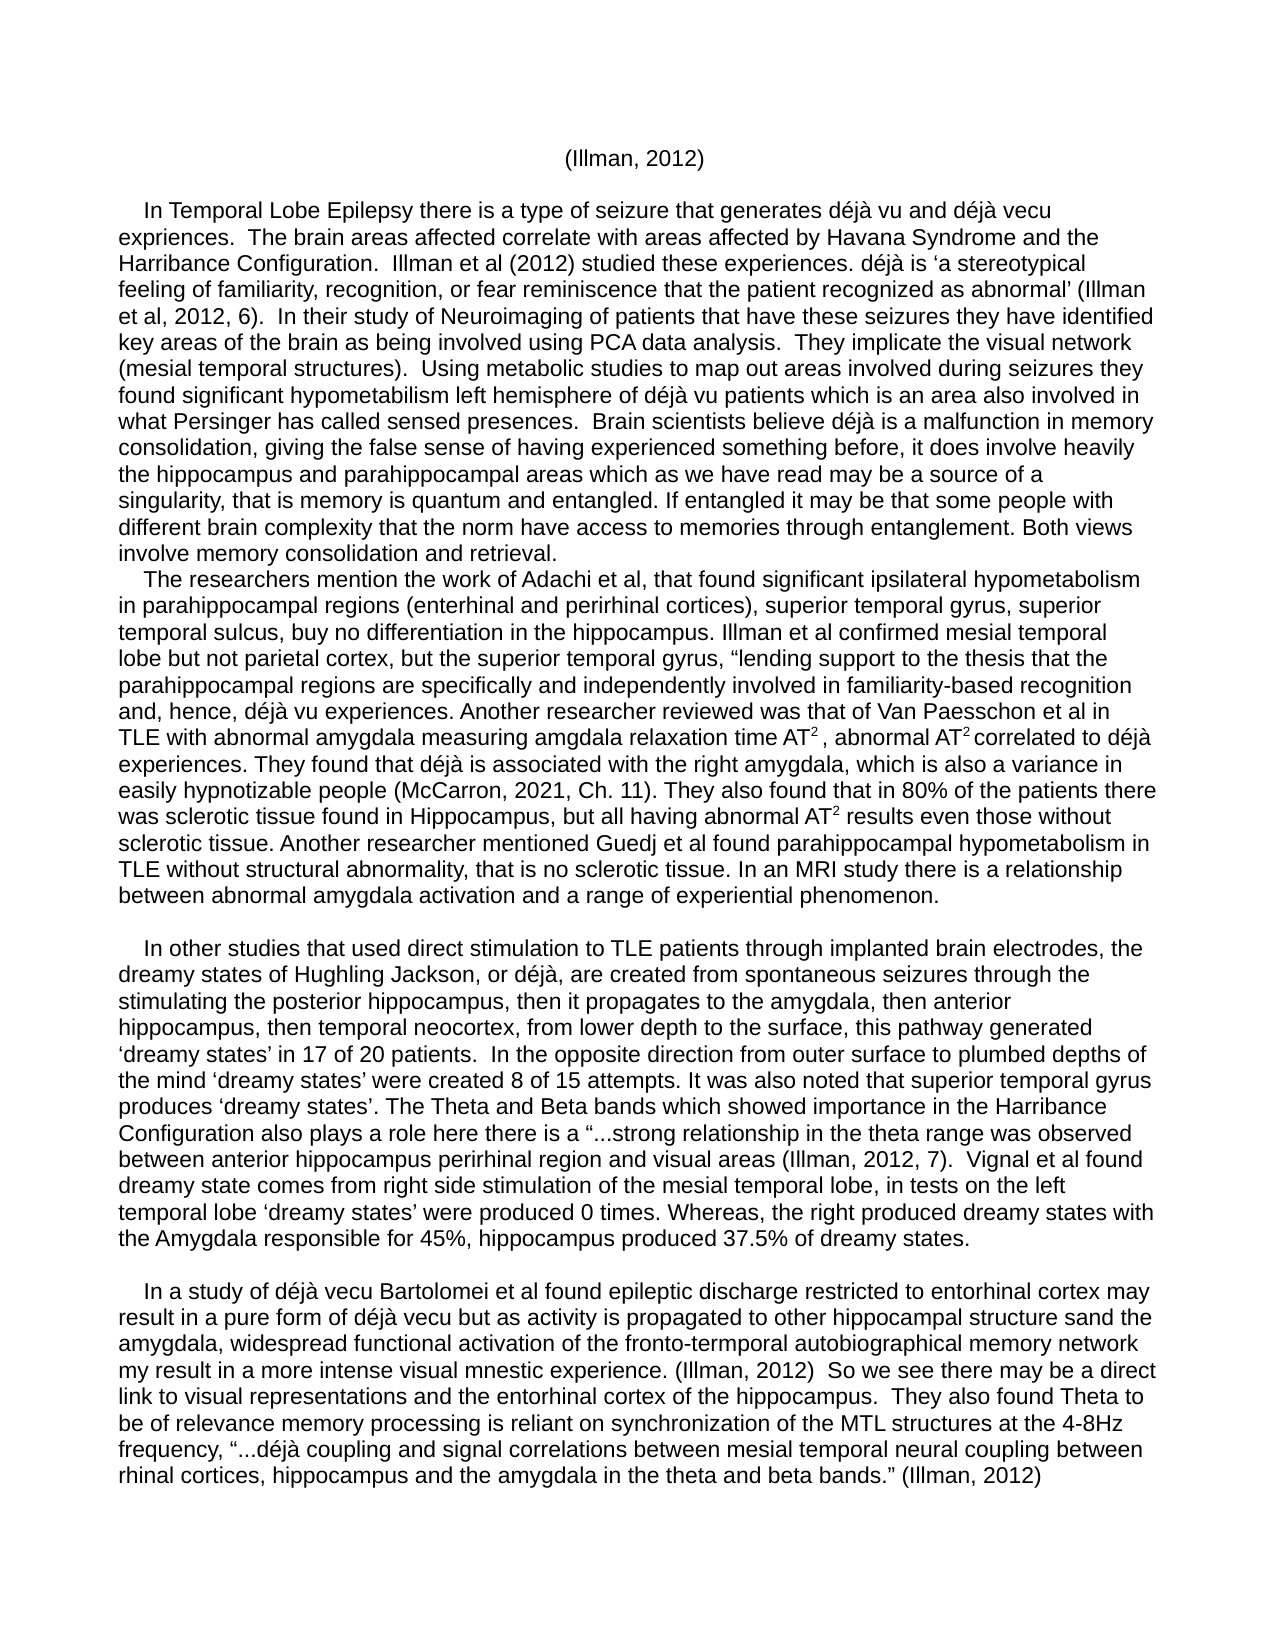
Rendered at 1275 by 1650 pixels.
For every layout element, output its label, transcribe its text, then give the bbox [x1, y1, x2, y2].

text In Temporal Lobe Epilepsy there is a type of seizure that generates déjà vu and déjà vecu expriences. The brain areas affected correlate with areas affected by Havana Syndrome and the Harribance Configuration. Illman et al (2012) studied these experiences. déjà is ‘a stereotypical feeling of familiarity, recognition, or fear reminiscence that the patient recognized as abnormal’ (Illman et al, 2012, 6). In their study of Neuroimaging of patients that have these seizures they have identified key areas of the brain as being involved using PCA data analysis. They implicate the visual network (mesial temporal structures). Using metabolic studies to map out areas involved during seizures they found significant hypometabilism left hemisphere of déjà vu patients which is an area also involved in what Persinger has called sensed presences. Brain scientists believe déjà is a malfunction in memory consolidation, giving the false sense of having experienced something before, it does involve heavily the hippocampus and parahippocampal areas which as we have read may be a source of a singularity, that is memory is quantum and entangled. If entangled it may be that some people with different brain complexity that the norm have access to memories through entanglement. Both views involve memory consolidation and retrieval. [118, 197, 1157, 566]
text In a study of déjà vecu Bartolomei et al found epileptic discharge restricted to entorhinal cortex may result in a pure form of déjà vecu but as activity is propagated to other hippocampal structure sand the amygdala, widespread functional activation of the fronto-termporal autobiographical memory network my result in a more intense visual mnestic experience. (Illman, 2012) So we see there may be a direct link to visual representations and the entorhinal cortex of the hippocampus. They also found Theta to be of relevance memory processing is reliant on synchronization of the MTL structures at the 4-8Hz frequency, “...déjà coupling and signal correlations between mesial temporal neural coupling between rhinal cortices, hippocampus and the amygdala in the theta and beta bands.” (Illman, 2012) [118, 1278, 1157, 1488]
text (Illman, 2012) [118, 144, 1157, 171]
text In other studies that used direct stimulation to TLE patients through implanted brain electrodes, the dreamy states of Hughling Jackson, or déjà, are created from spontaneous seizures through the stimulating the posterior hippocampus, then it propagates to the amygdala, then anterior hippocampus, then temporal neocortex, from lower depth to the surface, this pathway generated ‘dreamy states’ in 17 of 20 patients. In the opposite direction from outer surface to plumbed depths of the mind ‘dreamy states’ were created 8 of 15 attempts. It was also noted that superior temporal gyrus produces ‘dreamy states’. The Theta and Beta bands which showed importance in the Harribance Configuration also plays a role here there is a “...strong relationship in the theta range was observed between anterior hippocampus perirhinal region and visual areas (Illman, 2012, 7). Vignal et al found dreamy state comes from right side stimulation of the mesial temporal lobe, in tests on the left temporal lobe ‘dreamy states’ were produced 0 times. Whereas, the right produced dreamy states with the Amygdala responsible for 45%, hippocampus produced 37.5% of dreamy states. [118, 935, 1157, 1251]
text The researchers mention the work of Adachi et al, that found significant ipsilateral hypometabolism in parahippocampal regions (enterhinal and perirhinal cortices), superior temporal gyrus, superior temporal sulcus, buy no differentiation in the hippocampus. Illman et al confirmed mesial temporal lobe but not parietal cortex, but the superior temporal gyrus, “lending support to the thesis that the parahippocampal regions are specifically and independently involved in familiarity-based recognition and, hence, déjà vu experiences. Another researcher reviewed was that of Van Paesschon et al in TLE with abnormal amygdala measuring amgdala relaxation time AT2 , abnormal AT2 correlated to déjà experiences. They found that déjà is associated with the right amygdala, which is also a variance in easily hypnotizable people (McCarron, 2021, Ch. 11). They also found that in 80% of the patients there was sclerotic tissue found in Hippocampus, but all having abnormal AT2 results even those without sclerotic tissue. Another researcher mentioned Guedj et al found parahippocampal hypometabolism in TLE without structural abnormality, that is no sclerotic tissue. In an MRI study there is a relationship between abnormal amygdala activation and a range of experiential phenomenon. [118, 566, 1157, 909]
